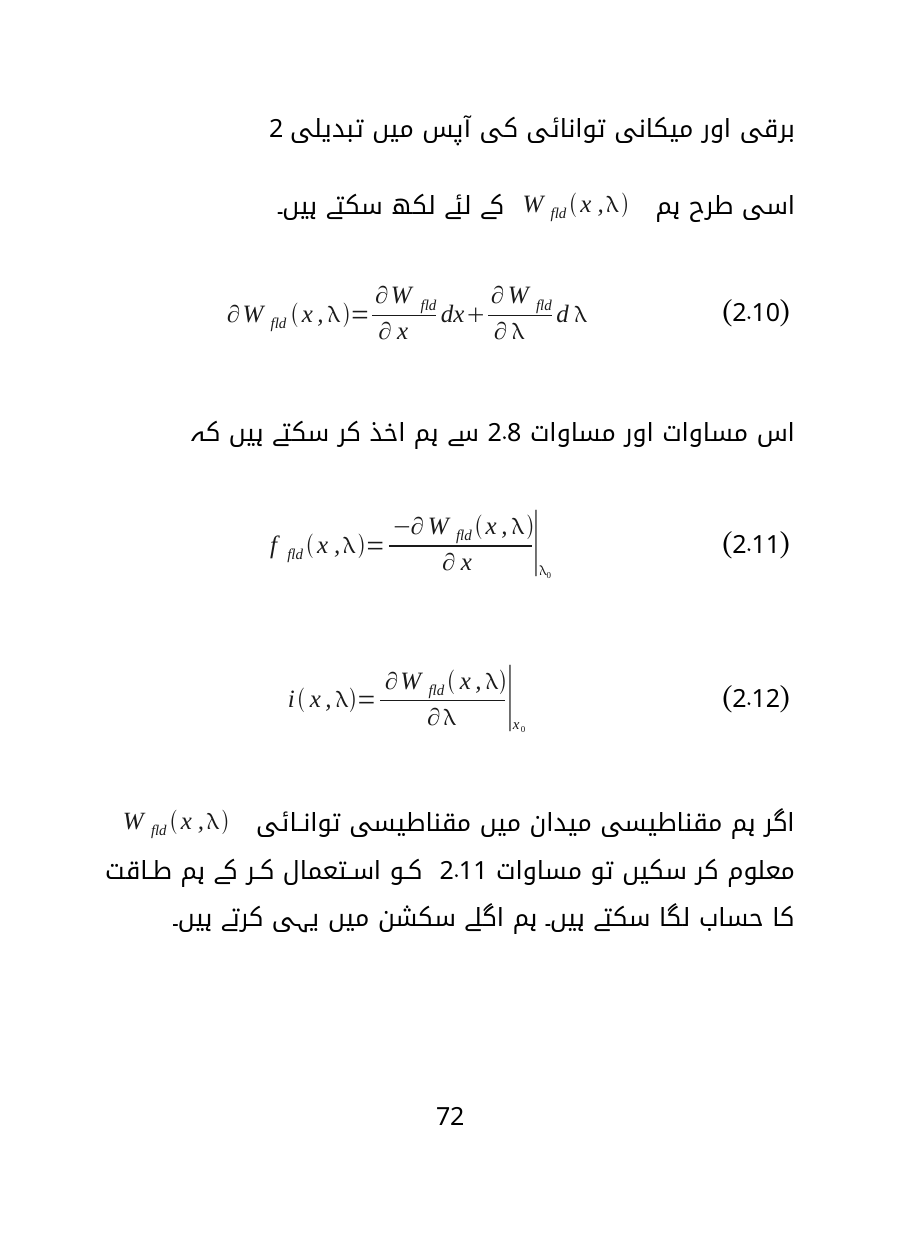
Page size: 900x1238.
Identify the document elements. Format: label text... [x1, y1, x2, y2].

text اسی طرح ہم کے لئے لکھ سکتے ہیں۔ [105, 182, 795, 230]
table_header [105, 504, 703, 598]
table_header (2.11) [703, 504, 795, 598]
text اگر ہم مقناطیسی میدان میں مقناطیسی توانائی معلوم کر سکیں تو مساوات 2.11 کو استعمال کر کے ہم طاقت کا حساب لگا سکتے ہیں۔ ہم اگلے سکشن میں یہی کرتے ہیں۔ [105, 800, 795, 942]
table_header (2.12) [699, 658, 795, 753]
table_header [105, 658, 699, 753]
table_header (2.10) [701, 276, 795, 363]
text اس مساوات اور مساوات 2.8 سے ہم اخذ کر سکتے ہیں کہ [105, 409, 795, 457]
table_header [105, 276, 701, 363]
